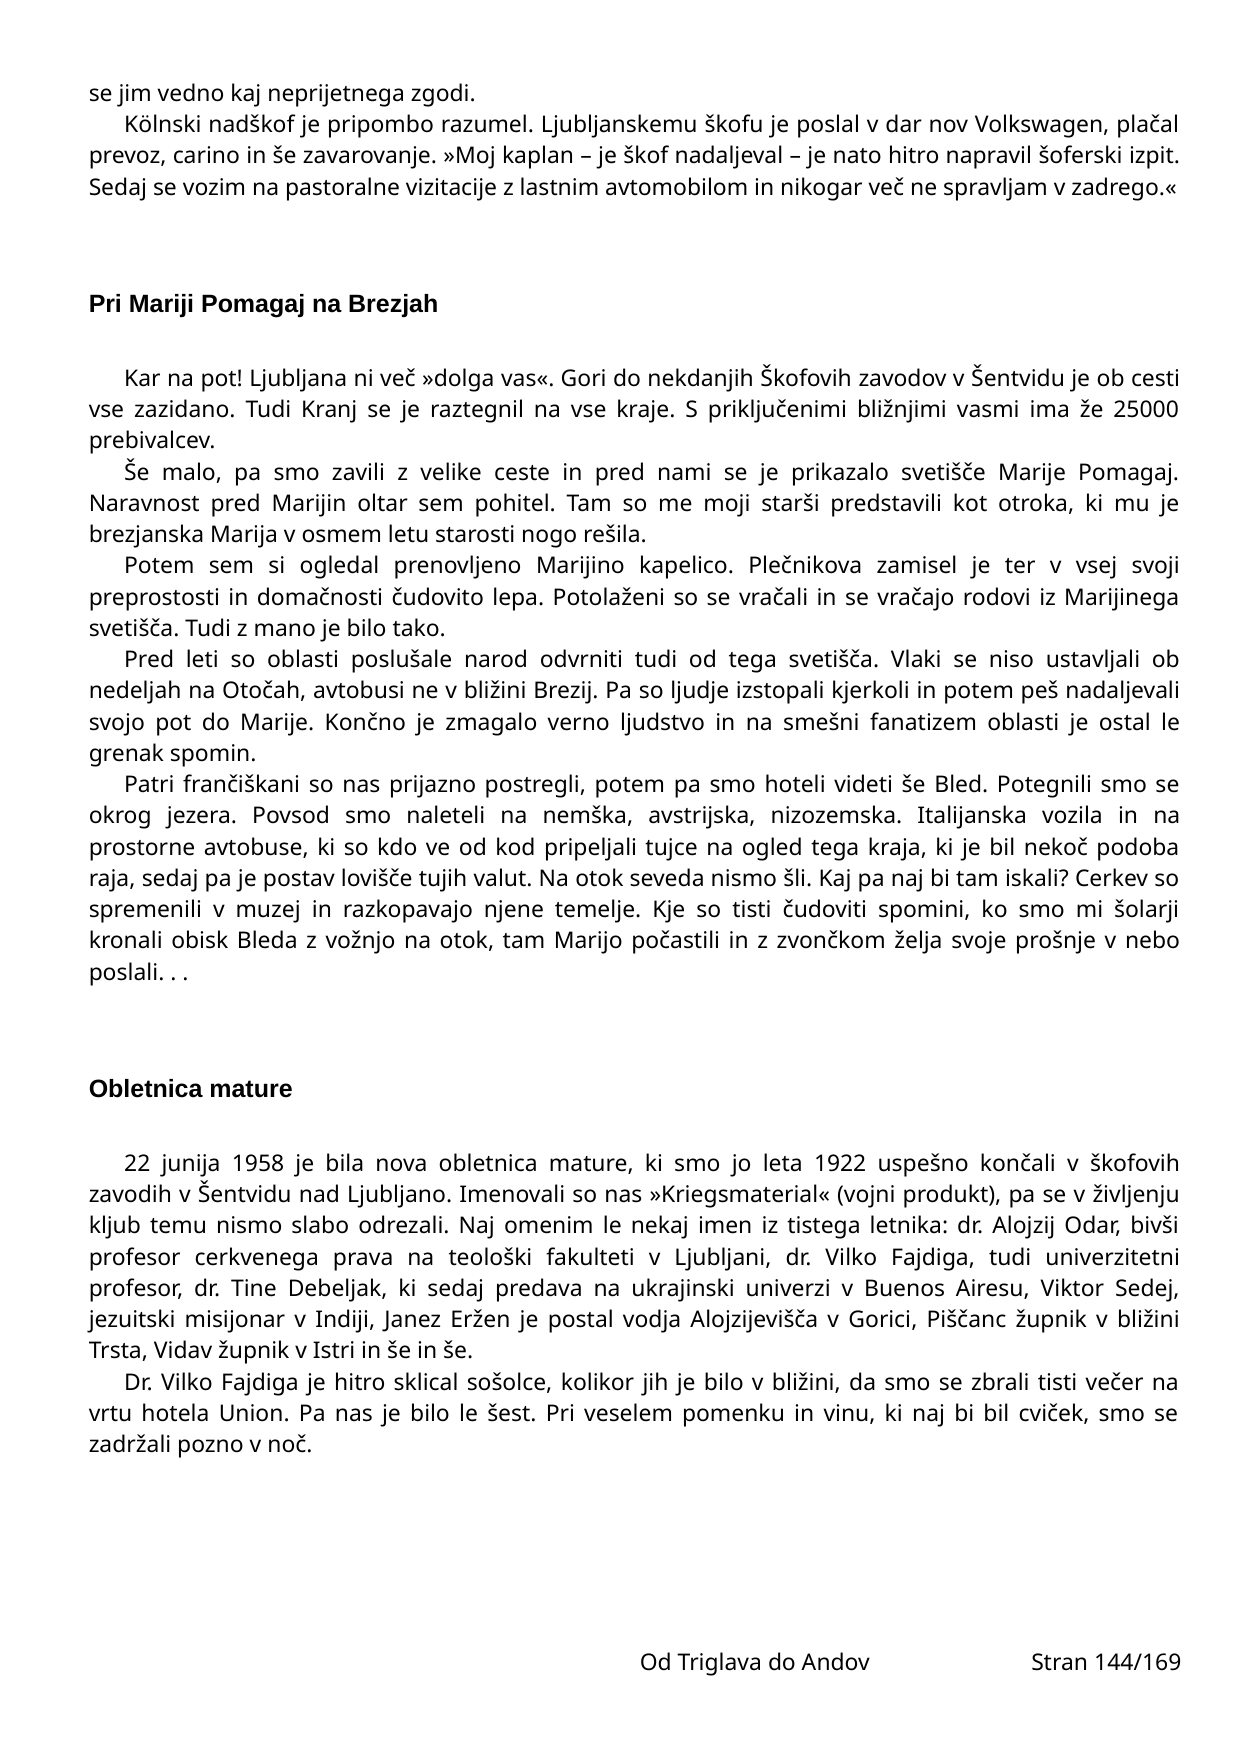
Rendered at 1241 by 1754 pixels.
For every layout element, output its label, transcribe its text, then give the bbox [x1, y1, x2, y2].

text Kar na pot! Ljubljana ni več »dolga vas«. Gori do nekdanjih Škofovih zavodov v Šentvidu je ob cesti vse zazidano. Tudi Kranj se je raztegnil na vse kraje. S priključenimi bližnjimi vasmi ima že 25000 prebivalcev. [88, 362, 1181, 456]
subtitle Obletnica mature [88, 1074, 1181, 1103]
text Pred leti so oblasti poslušale narod odvrniti tudi od tega svetišča. Vlaki se niso ustavljali ob nedeljah na Otočah, avtobusi ne v bližini Brezij. Pa so ljudje izstopali kjerkoli in potem peš nadaljevali svojo pot do Marije. Končno je zmagalo verno ljudstvo in na smešni fanatizem oblasti je ostal le grenak spomin. [88, 643, 1181, 768]
text Kölnski nadškof je pripombo razumel. Ljubljanskemu škofu je poslal v dar nov Volkswagen, plačal prevoz, carino in še zavarovanje. »Moj kaplan – je škof nadaljeval – je nato hitro napravil šoferski izpit. Sedaj se vozim na pastoralne vizitacije z lastnim avtomobilom in nikogar več ne spravljam v zadrego.« [88, 108, 1181, 202]
text Dr. Vilko Fajdiga je hitro sklical sošolce, kolikor jih je bilo v bližini, da smo se zbrali tisti večer na vrtu hotela Union. Pa nas je bilo le šest. Pri veselem pomenku in vinu, ki naj bi bil cviček, smo se zadržali pozno v noč. [88, 1366, 1181, 1459]
text se jim vedno kaj neprijetnega zgodi. [88, 77, 1181, 108]
text Patri frančiškani so nas prijazno postregli, potem pa smo hoteli videti še Bled. Potegnili smo se okrog jezera. Povsod smo naleteli na nemška, avstrijska, nizozemska. Italijanska vozila in na prostorne avtobuse, ki so kdo ve od kod pripeljali tujce na ogled tega kraja, ki je bil nekoč podoba raja, sedaj pa je postav lovišče tujih valut. Na otok seveda nismo šli. Kaj pa naj bi tam iskali? Cerkev so spremenili v muzej in razkopavajo njene temelje. Kje so tisti čudoviti spomini, ko smo mi šolarji kronali obisk Bleda z vožnjo na otok, tam Marijo počastili in z zvončkom želja svoje prošnje v nebo poslali. . . [88, 768, 1181, 987]
text Potem sem si ogledal prenovljeno Marijino kapelico. Plečnikova zamisel je ter v vsej svoji preprostosti in domačnosti čudovito lepa. Potolaženi so se vračali in se vračajo rodovi iz Marijinega svetišča. Tudi z mano je bilo tako. [88, 549, 1181, 643]
subtitle Pri Mariji Pomagaj na Brezjah [88, 289, 1181, 318]
text 22 junija 1958 je bila nova obletnica mature, ki smo jo leta 1922 uspešno končali v škofovih zavodih v Šentvidu nad Ljubljano. Imenovali so nas »Kriegsmaterial« (vojni produkt), pa se v življenju kljub temu nismo slabo odrezali. Naj omenim le nekaj imen iz tistega letnika: dr. Alojzij Odar, bivši profesor cerkvenega prava na teološki fakulteti v Ljubljani, dr. Vilko Fajdiga, tudi univerzitetni profesor, dr. Tine Debeljak, ki sedaj predava na ukrajinski univerzi v Buenos Airesu, Viktor Sedej, jezuitski misijonar v Indiji, Janez Eržen je postal vodja Alojzijevišča v Gorici, Piščanc župnik v bližini Trsta, Vidav župnik v Istri in še in še. [88, 1147, 1181, 1366]
text Še malo, pa smo zavili z velike ceste in pred nami se je prikazalo svetišče Marije Pomagaj. Naravnost pred Marijin oltar sem pohitel. Tam so me moji starši predstavili kot otroka, ki mu je brezjanska Marija v osmem letu starosti nogo rešila. [88, 456, 1181, 549]
